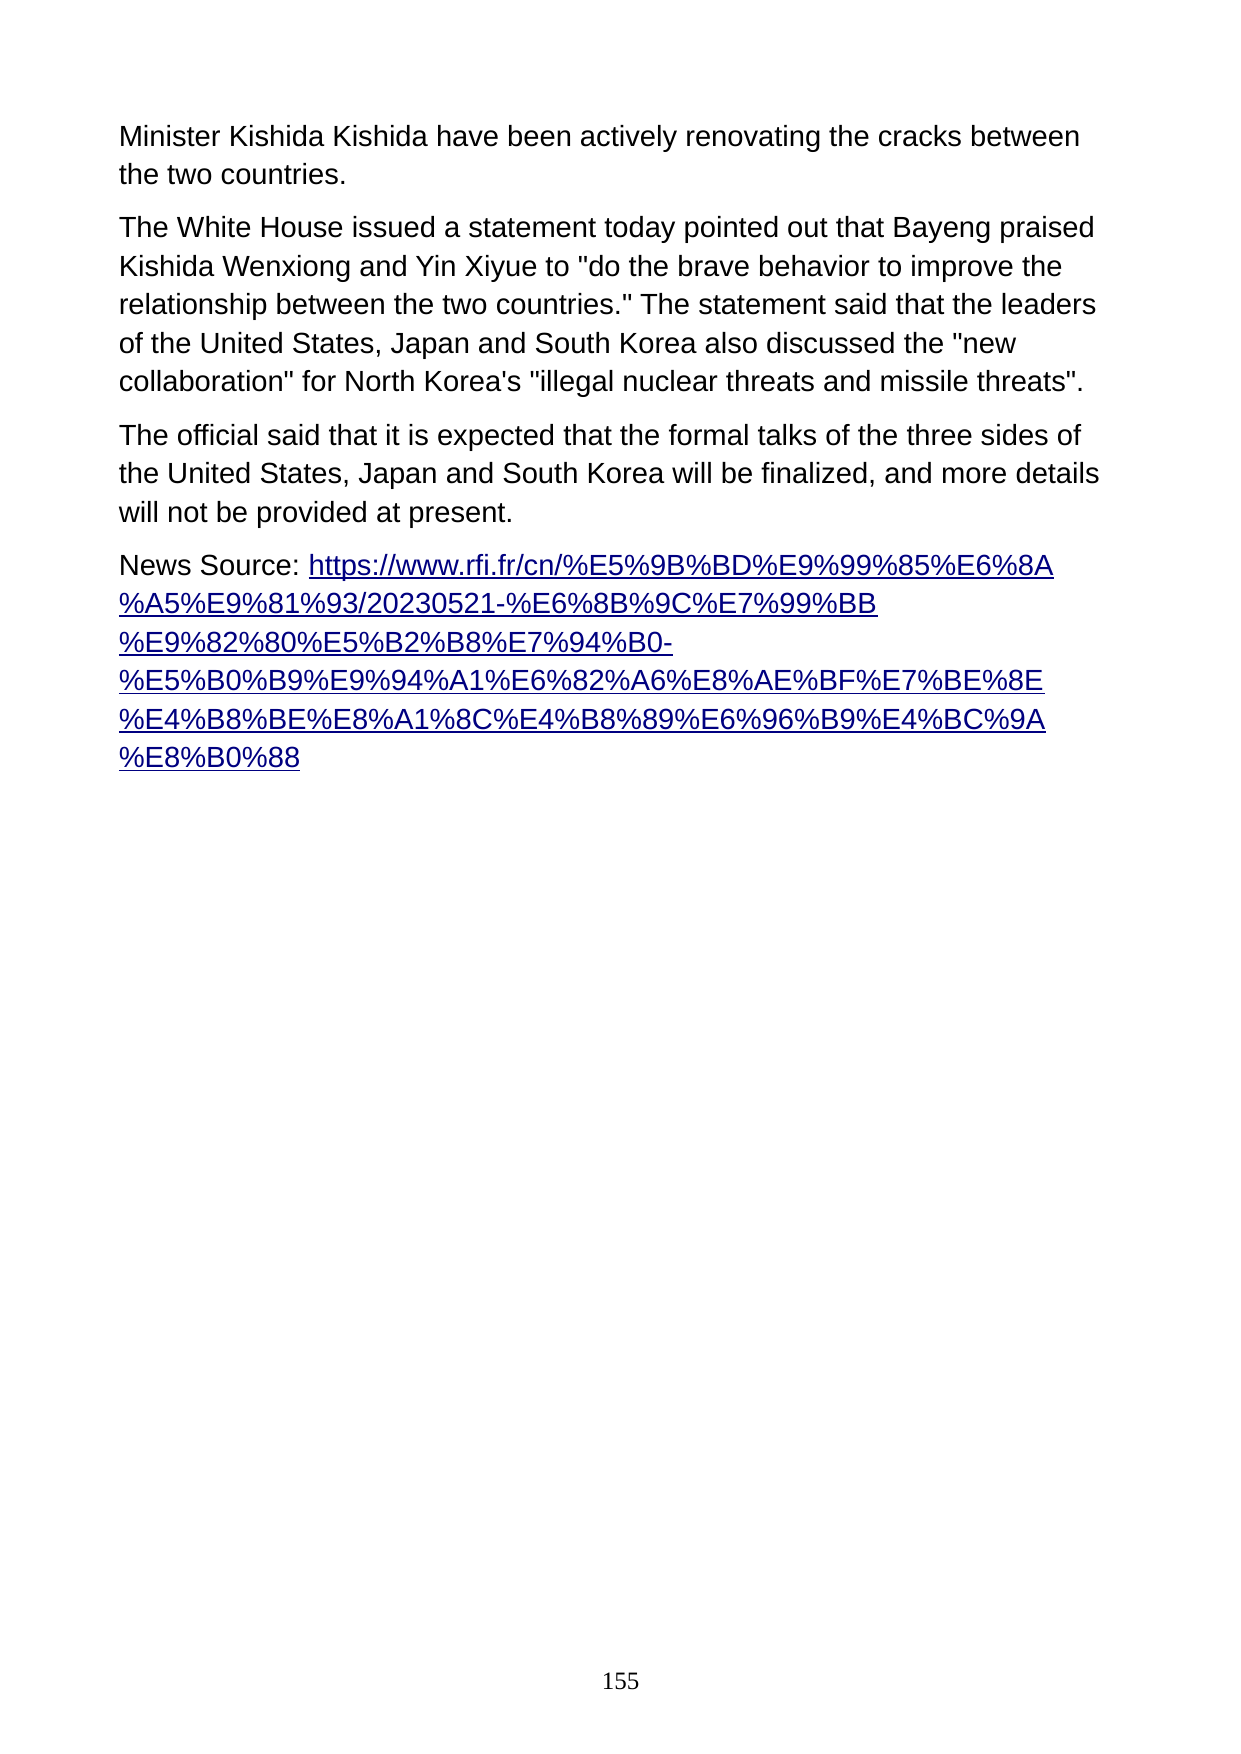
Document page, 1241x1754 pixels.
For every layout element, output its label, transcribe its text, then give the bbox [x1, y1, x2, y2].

text Minister Kishida Kishida have been actively renovating the cracks between the two countries. [118, 118, 1122, 191]
text The official said that it is expected that the formal talks of the three sides of the United States, Japan and South Korea will be finalized, and more details will not be provided at present. [118, 417, 1122, 528]
text News Source: https://www.rfi.fr/cn/%E5%9B%BD%E9%99%85%E6%8A%A5%E9%81%93/20230521-%E6%8B%9C%E7%99%BB%E9%82%80%E5%B2%B8%E7%94%B0-%E5%B0%B9%E9%94%A1%E6%82%A6%E8%AE%BF%E7%BE%8E%E4%B8%BE%E8%A1%8C%E4%B8%89%E6%96%B9%E4%BC%9A%E8%B0%88 [118, 548, 1122, 774]
text The White House issued a statement today pointed out that Bayeng praised Kishida Wenxiong and Yin Xiyue to "do the brave behavior to improve the relationship between the two countries." The statement said that the leaders of the United States, Japan and South Korea also discussed the "new collaboration" for North Korea's "illegal nuclear threats and missile threats". [118, 210, 1122, 398]
